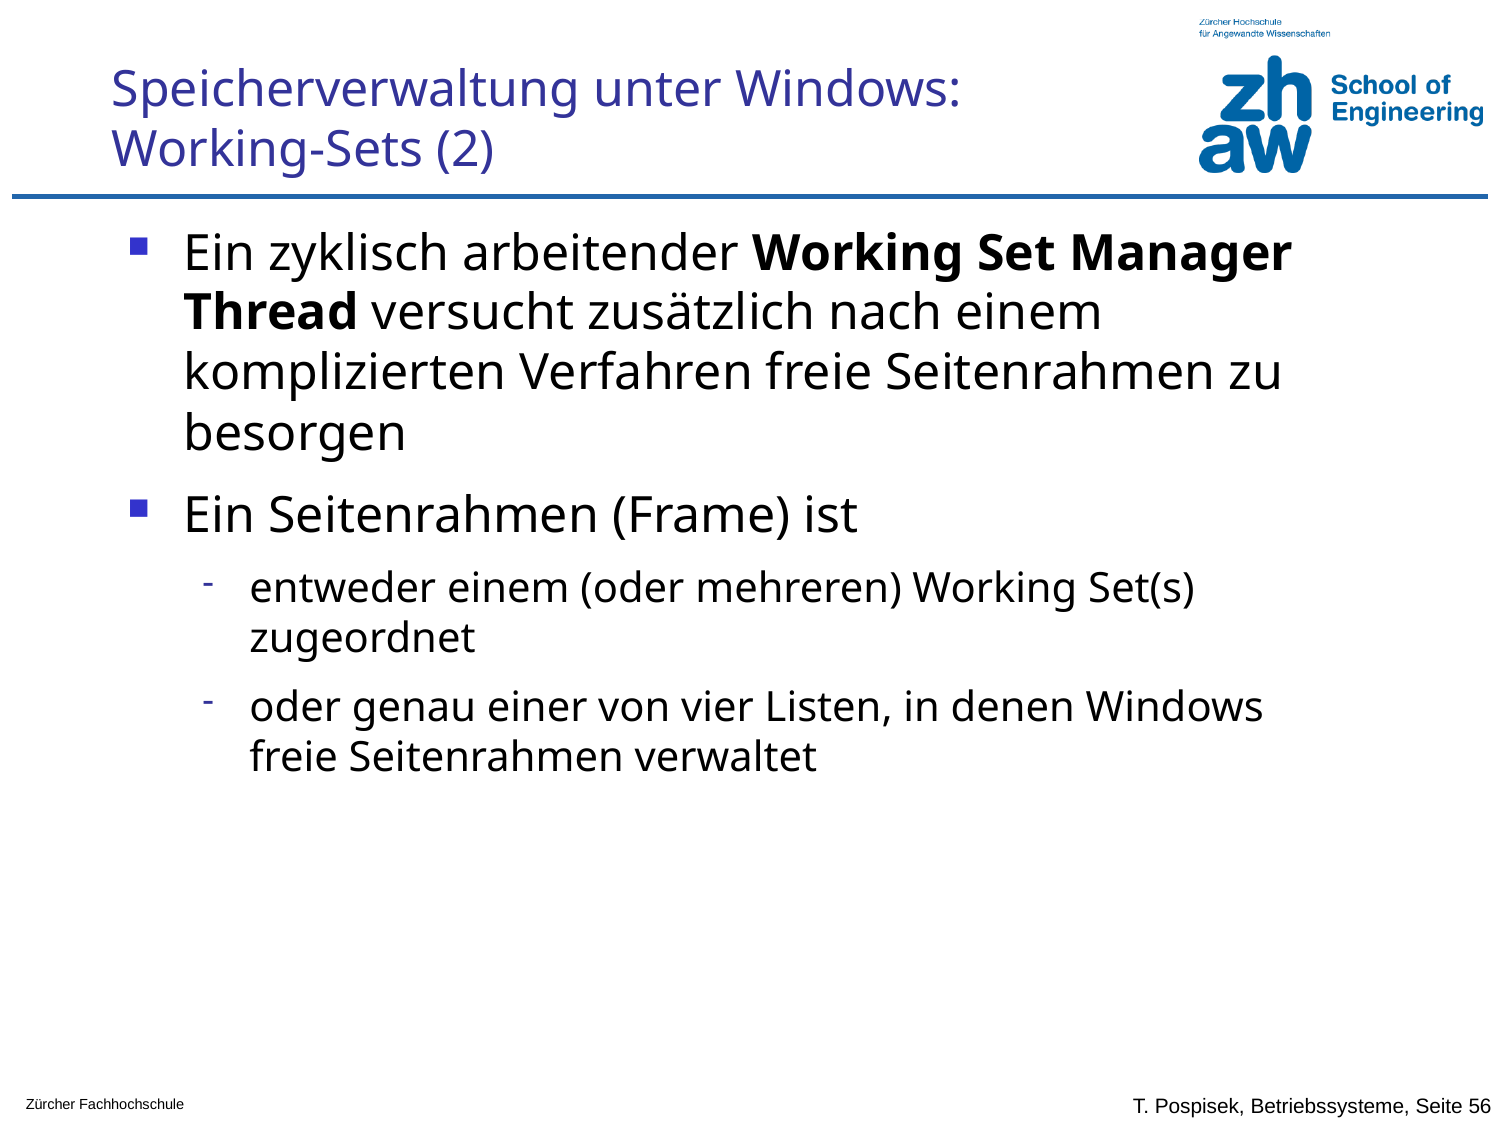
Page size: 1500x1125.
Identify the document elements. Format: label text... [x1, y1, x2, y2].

list Ein zyklisch arbeitender Working Set Manager Thread versucht zusätzlich nach einem komplizierten Verfahren freie Seitenrahmen zu besorgen Ein Seitenrahmen (Frame) ist entweder einem (oder mehreren) Working Set(s) zugeordnet oder genau einer von vier Listen, in denen Windows freie Seitenrahmen verwaltet [112, 212, 1367, 1025]
title Speicherverwaltung unter Windows: Working-Sets (2) [96, 71, 1375, 185]
picture [1199, 19, 1483, 173]
